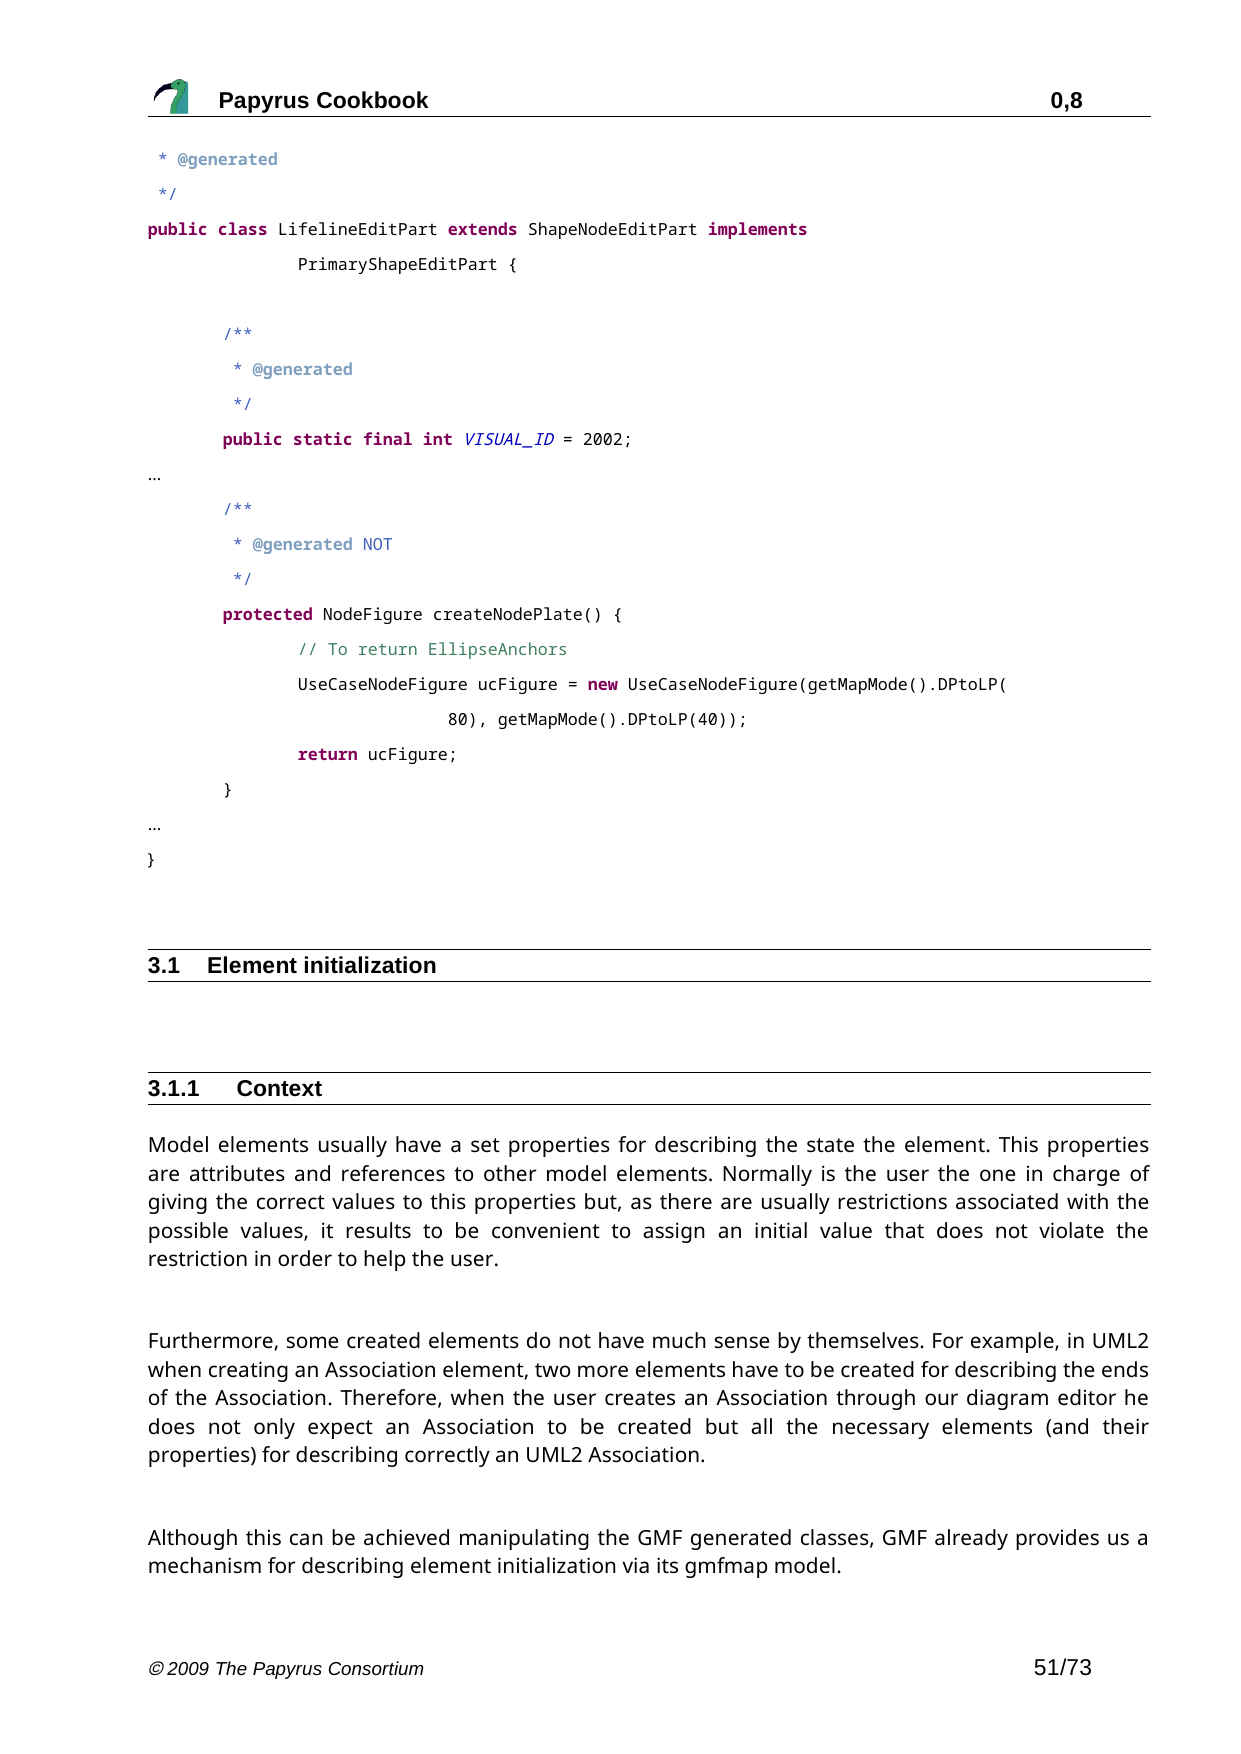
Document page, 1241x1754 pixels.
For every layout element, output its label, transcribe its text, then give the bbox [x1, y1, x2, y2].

text Although this can be achieved manipulating the GMF generated classes, GMF already provides us a mechanism for describing element initialization via its gmfmap model. [148, 1522, 1151, 1579]
text * @generated [148, 358, 1151, 380]
text * @generated NOT [148, 533, 1151, 555]
text ... [148, 463, 1151, 485]
text protected NodeFigure createNodePlate() { [148, 603, 1151, 625]
text */ [148, 393, 1151, 415]
text /** [148, 323, 1151, 345]
text Furthermore, some created elements do not have much sense by themselves. For example, in UML2 when creating an Association element, two more elements have to be created for describing the ends of the Association. Therefore, when the user creates an Association through our diagram editor he does not only expect an Association to be created but all the necessary elements (and their properties) for describing correctly an UML2 Association. [148, 1326, 1151, 1469]
text Model elements usually have a set properties for describing the state the element. This properties are attributes and references to other model elements. Normally is the user the one in charge of giving the correct values to this properties but, as there are usually restrictions associated with the possible values, it results to be convenient to assign an initial value that does not violate the restriction in order to help the user. [148, 1130, 1151, 1273]
text /** [148, 498, 1151, 520]
text return ucFigure; [148, 743, 1151, 765]
text * @generated [148, 148, 1151, 170]
text PrimaryShapeEditPart { [148, 253, 1151, 275]
text public static final int VISUAL_ID = 2002; [148, 428, 1151, 450]
text } [148, 778, 1151, 800]
subtitle Context [148, 1073, 1151, 1104]
text } [148, 848, 1151, 870]
text */ [148, 568, 1151, 590]
subtitle Element initialization [148, 950, 1151, 981]
picture [153, 79, 189, 114]
text 80), getMapMode().DPtoLP(40)); [148, 708, 1151, 730]
text // To return EllipseAnchors [148, 638, 1151, 660]
text */ [148, 183, 1151, 205]
text ... [148, 813, 1151, 835]
text UseCaseNodeFigure ucFigure = new UseCaseNodeFigure(getMapMode().DPtoLP( [148, 673, 1151, 695]
text public class LifelineEditPart extends ShapeNodeEditPart implements [148, 218, 1151, 240]
